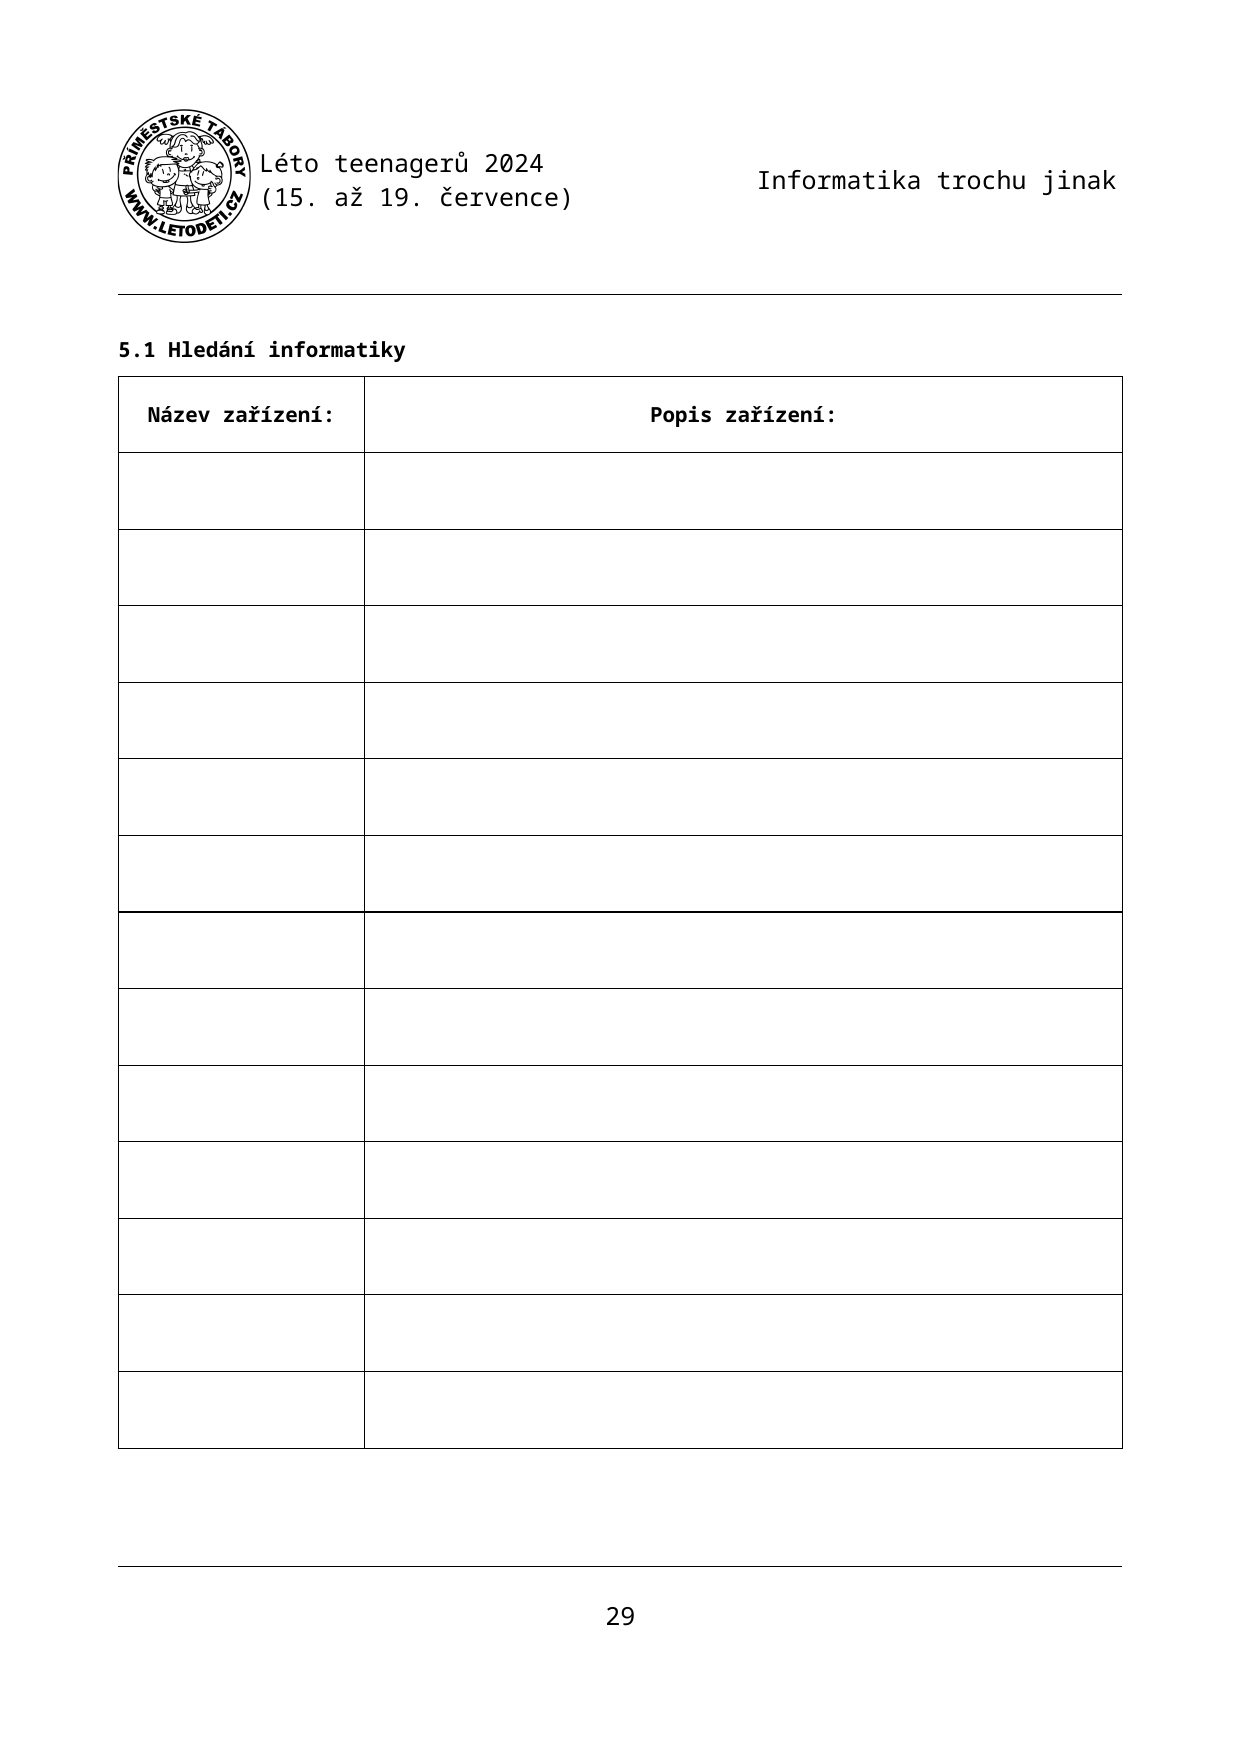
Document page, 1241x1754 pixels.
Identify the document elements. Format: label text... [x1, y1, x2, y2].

picture [117, 107, 251, 243]
table_cell [119, 1066, 364, 1141]
table_cell [119, 683, 364, 758]
table_header Popis zařízení: [365, 377, 1122, 452]
table_cell [119, 1295, 364, 1371]
table_cell [365, 1219, 1122, 1294]
table_cell [119, 913, 364, 988]
table_cell [119, 453, 364, 529]
table_cell [365, 836, 1122, 911]
table_cell [119, 759, 364, 835]
table_cell [119, 1142, 364, 1218]
table_cell [365, 989, 1122, 1064]
text 5.1 Hledání informatiky [118, 335, 1122, 364]
table_cell [119, 836, 364, 911]
table_cell [365, 759, 1122, 835]
table_header Název zařízení: [119, 377, 364, 452]
table_cell [365, 606, 1122, 682]
table_cell [365, 1295, 1122, 1371]
table_cell [365, 530, 1122, 605]
table_cell [365, 913, 1122, 988]
table_cell [119, 1219, 364, 1294]
table_cell [365, 453, 1122, 529]
table_cell [365, 1066, 1122, 1141]
table_cell [119, 606, 364, 682]
table_cell [365, 1372, 1122, 1447]
table_cell [365, 683, 1122, 758]
table_cell [119, 530, 364, 605]
table_cell [119, 1372, 364, 1447]
table_cell [365, 1142, 1122, 1218]
table_cell [119, 989, 364, 1064]
